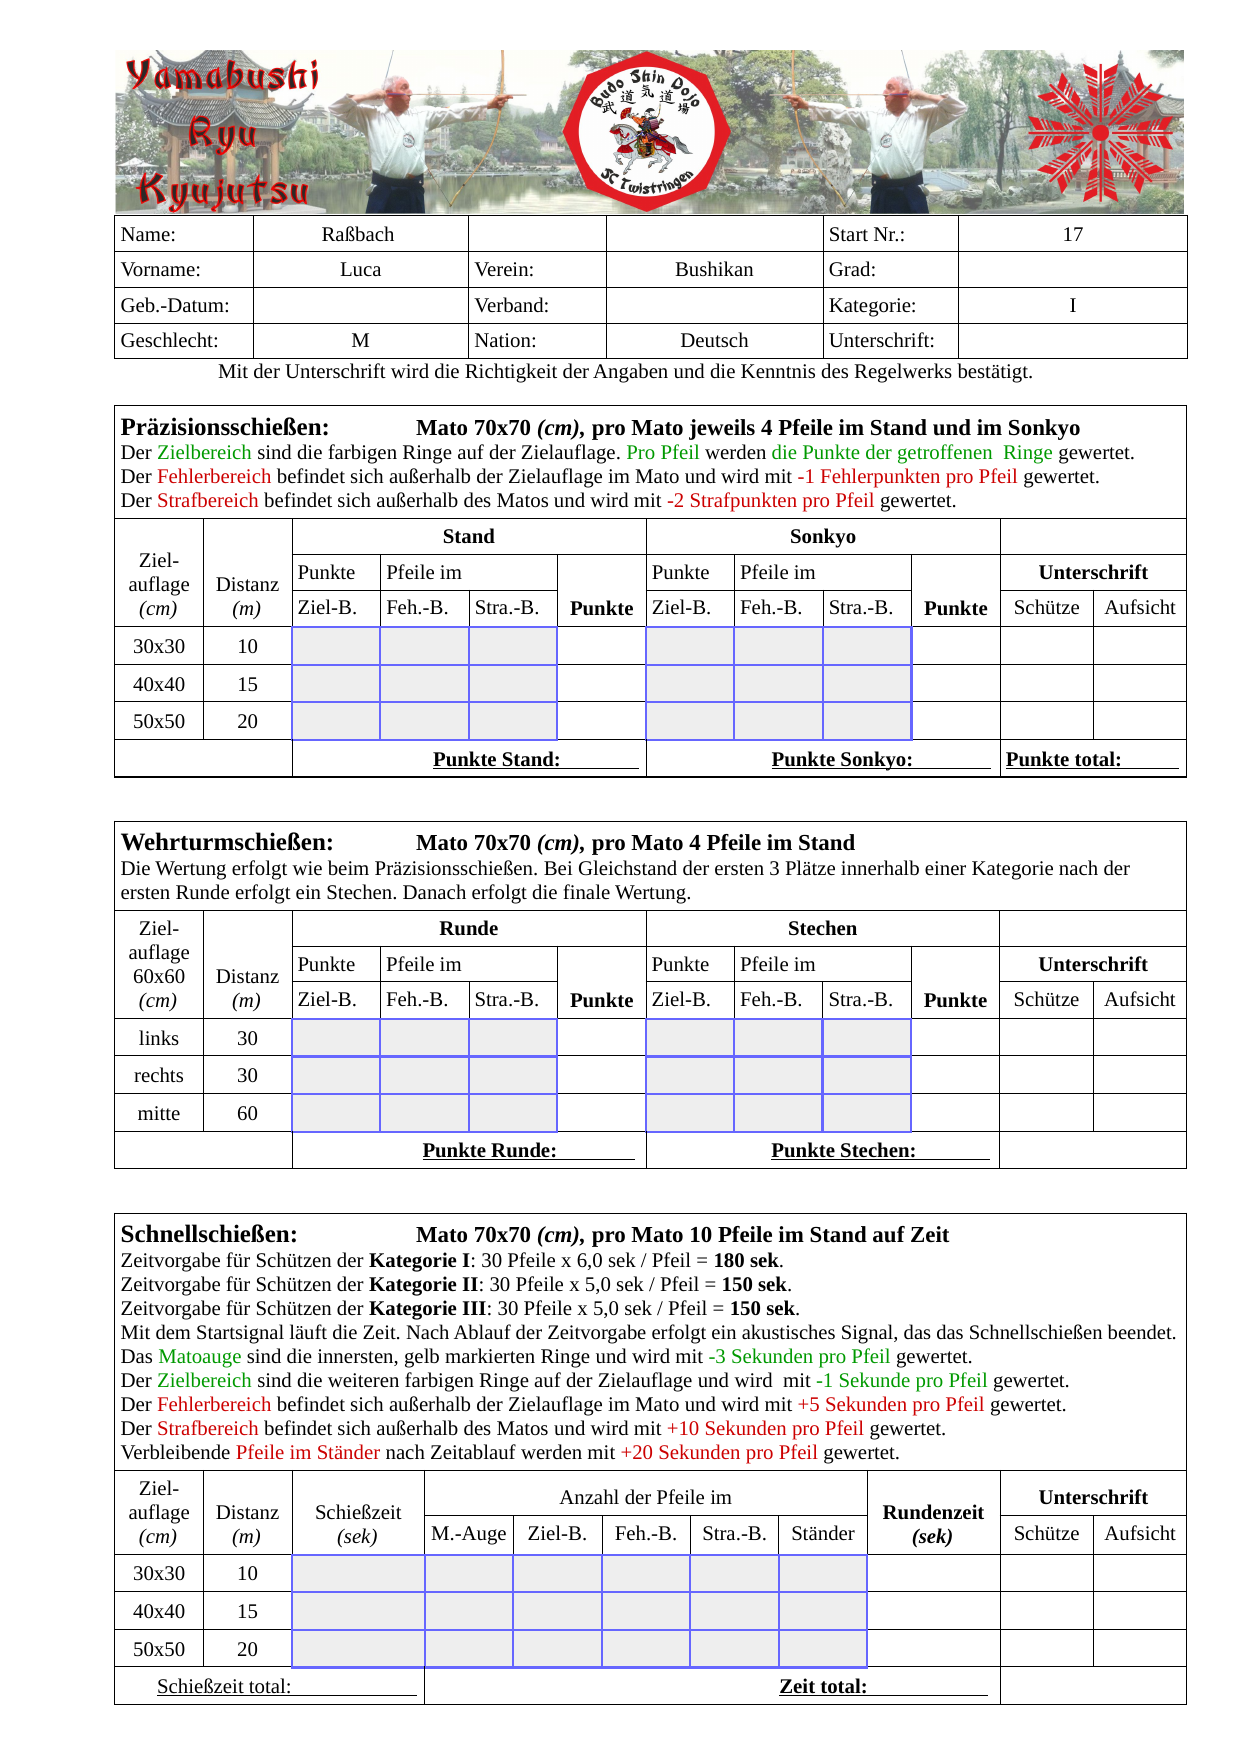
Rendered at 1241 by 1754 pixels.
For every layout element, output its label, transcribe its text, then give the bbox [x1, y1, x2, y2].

table_cell Verein: [469, 252, 606, 287]
table_cell [1094, 1094, 1186, 1131]
table_cell [426, 1631, 512, 1666]
table_cell [691, 1593, 778, 1629]
table_cell [1094, 1019, 1186, 1055]
table_cell [603, 1631, 689, 1666]
table_cell [913, 627, 1000, 664]
table_cell Pfeile im [735, 947, 911, 981]
table_cell Schütze [1001, 1516, 1093, 1553]
table_cell 20 [204, 702, 291, 739]
table_cell Zeit total: [425, 1667, 1000, 1704]
table_cell [514, 1556, 601, 1591]
table_cell rechts [115, 1056, 203, 1093]
table_cell [780, 1593, 866, 1629]
table_cell [381, 1058, 468, 1093]
text Mit der Unterschrift wird die Richtigkeit der Angaben und die Kenntnis des Regelwerks bestätigt. [128, 359, 1123, 383]
table_cell [1001, 1667, 1186, 1704]
table_cell [868, 1630, 1000, 1666]
picture [115, 50, 1184, 214]
table_cell 50x50 [115, 1630, 203, 1666]
table_cell [913, 702, 1000, 739]
table_cell Vorname: [115, 252, 253, 287]
table_cell [470, 1058, 556, 1093]
table_cell [868, 1592, 1000, 1629]
table_cell [824, 1095, 910, 1131]
table_cell Pfeile im [381, 947, 557, 981]
table_cell [868, 1555, 1000, 1591]
table_cell [1000, 1019, 1093, 1055]
table_cell Bushikan [607, 252, 823, 287]
table_cell 30x30 [115, 627, 203, 664]
table_cell 60 [204, 1094, 291, 1131]
table_cell [824, 1058, 910, 1093]
table_header [469, 216, 606, 251]
table_cell [293, 628, 379, 664]
table_cell [1094, 702, 1186, 739]
table_cell [1094, 665, 1186, 701]
table_cell [514, 1631, 601, 1666]
table_cell [647, 1020, 733, 1055]
table_cell [912, 1094, 999, 1131]
table_cell Kategorie: [824, 288, 958, 322]
table_cell 10 [204, 1555, 291, 1591]
table_cell Ziel-auflage (cm) [115, 1471, 203, 1553]
table_cell Nation: [469, 324, 606, 358]
table_cell [1094, 1555, 1186, 1591]
table_header Wehrturmschießen: Mato 70x70 (cm), pro Mato 4 Pfeile im Stand Die Wertung erfolgt wie beim Präzisionsschießen. Bei Gleichstand der ersten 3 Plätze innerhalb einer Kategorie nach der ersten Runde erfolgt ein Stechen. Danach erfolgt die finale Wertung. [115, 822, 1186, 910]
table_cell [293, 1058, 379, 1093]
table_cell Stand [293, 519, 646, 554]
table_cell [470, 666, 556, 701]
table_cell [1001, 519, 1186, 554]
table_cell Punkte [912, 947, 999, 1018]
table_cell Aufsicht [1094, 1516, 1186, 1553]
table_cell Schütze [1001, 591, 1093, 626]
table_cell [912, 1056, 999, 1093]
table_cell [603, 1556, 689, 1591]
table_cell Aufsicht [1094, 591, 1186, 626]
table_cell [293, 1593, 424, 1629]
table_cell [1000, 1094, 1093, 1131]
table_cell [1001, 1592, 1093, 1629]
table_cell [1094, 1592, 1186, 1629]
table_cell 20 [204, 1630, 291, 1666]
table_header Start Nr.: [824, 216, 958, 251]
table_cell Feh.-B. [603, 1516, 690, 1553]
table_cell [558, 1056, 645, 1093]
table_cell [647, 703, 733, 739]
table_cell [824, 703, 910, 739]
table_cell [470, 1020, 556, 1055]
table_cell [735, 666, 822, 701]
table_cell [780, 1556, 866, 1591]
table_cell [647, 1058, 733, 1093]
table_cell [381, 628, 468, 664]
table_cell [1094, 1630, 1186, 1666]
table_cell Feh.-B. [381, 982, 469, 1018]
table_cell [959, 324, 1187, 358]
table_cell [824, 1020, 910, 1055]
table_cell Pfeile im [735, 555, 911, 589]
table_cell Aufsicht [1094, 982, 1186, 1018]
table_cell 50x50 [115, 702, 203, 739]
table_cell Stechen [647, 911, 999, 946]
table_cell [735, 628, 822, 664]
table_cell Schießzeit (sek) [293, 1471, 424, 1553]
table_cell Punkte Sonkyo: [647, 740, 1000, 776]
table_cell Luca [254, 252, 468, 287]
table_cell [959, 252, 1187, 287]
table_cell [647, 628, 733, 664]
table_cell [558, 1019, 645, 1055]
table_cell I [959, 288, 1187, 322]
table_cell Punkte total: [1001, 740, 1186, 776]
table_cell [558, 702, 645, 739]
table_cell Stra.-B. [470, 982, 557, 1018]
table_cell Stra.-B. [823, 982, 911, 1018]
table_header Raßbach [254, 216, 468, 251]
table_cell [381, 703, 468, 739]
table_cell Ziel-B. [514, 1516, 602, 1553]
table_cell [293, 1020, 379, 1055]
table_cell [1094, 1056, 1186, 1093]
table_cell Feh.-B. [735, 591, 823, 626]
table_cell Punkte Runde: [293, 1132, 646, 1168]
table_cell [115, 740, 292, 776]
table_cell Ziel-B. [647, 982, 734, 1018]
table_cell Distanz (m) [204, 911, 292, 1018]
table_cell [381, 666, 468, 701]
table_cell Anzahl der Pfeile im [425, 1471, 867, 1515]
table_cell Unterschrift [1001, 555, 1186, 589]
table_cell Stra.-B. [470, 591, 557, 626]
table_cell [647, 666, 733, 701]
table_cell 40x40 [115, 1592, 203, 1629]
table_cell mitte [115, 1094, 203, 1131]
table_cell Unterschrift: [824, 324, 958, 358]
table_cell [1001, 702, 1093, 739]
table_cell Distanz (m) [204, 1471, 292, 1553]
table_cell [735, 703, 822, 739]
table_cell 30 [204, 1056, 291, 1093]
table_cell [735, 1058, 821, 1093]
table_cell 40x40 [115, 665, 203, 701]
table_cell [1000, 911, 1186, 946]
table_cell Stra.-B. [691, 1516, 778, 1553]
table_cell [293, 1556, 424, 1591]
table_header 17 [959, 216, 1187, 251]
table_cell Punkte Stechen: [647, 1132, 999, 1168]
table_cell Sonkyo [647, 519, 1000, 554]
table_header Name: [115, 216, 253, 251]
table_cell Ziel-auflage 60x60 (cm) [115, 911, 203, 1018]
table_cell [115, 1132, 292, 1168]
table_cell Schütze [1000, 982, 1093, 1018]
table_cell Punkte [647, 555, 734, 589]
table_cell 30x30 [115, 1555, 203, 1591]
table_cell [514, 1593, 601, 1629]
table_cell [254, 288, 468, 322]
table_cell [293, 1631, 424, 1666]
table_cell Ziel-B. [293, 982, 380, 1018]
table_header Schnellschießen: Mato 70x70 (cm), pro Mato 10 Pfeile im Stand auf Zeit Zeitvorgabe für Schützen der Kategorie I: 30 Pfeile x 6,0 sek / Pfeil = 180 sek. Zeitvorgabe für Schützen der Kategorie II: 30 Pfeile x 5,0 sek / Pfeil = 150 sek. Zeitvorgabe für Schützen der Kategorie III: 30 Pfeile x 5,0 sek / Pfeil = 150 sek. Mit dem Startsignal läuft die Zeit. Nach Ablauf der Zeitvorgabe erfolgt ein akustisches Signal, das das Schnellschießen beendet. Das Matoauge sind die innersten, gelb markierten Ringe und wird mit -3 Sekunden pro Pfeil gewertet. Der Zielbereich sind die weiteren farbigen Ringe auf der Zielauflage und wird mit -1 Sekunde pro Pfeil gewertet. Der Fehlerbereich befindet sich außerhalb der Zielauflage im Mato und wird mit +5 Sekunden pro Pfeil gewertet. Der Strafbereich befindet sich außerhalb des Matos und wird mit +10 Sekunden pro Pfeil gewertet. Verbleibende Pfeile im Ständer nach Zeitablauf werden mit +20 Sekunden pro Pfeil gewertet. [115, 1214, 1186, 1470]
table_cell Geb.-Datum: [115, 288, 253, 322]
table_cell Ständer [779, 1516, 867, 1553]
table_header Präzisionsschießen: Mato 70x70 (cm), pro Mato jeweils 4 Pfeile im Stand und im Sonkyo Der Zielbereich sind die farbigen Ringe auf der Zielauflage. Pro Pfeil werden die Punkte der getroffenen Ringe gewertet. Der Fehlerbereich befindet sich außerhalb der Zielauflage im Mato und wird mit -1 Fehlerpunkten pro Pfeil gewertet. Der Strafbereich befindet sich außerhalb des Matos und wird mit -2 Strafpunkten pro Pfeil gewertet. [115, 406, 1186, 518]
table_cell [603, 1593, 689, 1629]
table_cell [735, 1020, 821, 1055]
table_cell [1000, 1056, 1093, 1093]
table_cell Ziel-B. [647, 591, 734, 626]
table_cell [426, 1593, 512, 1629]
table_cell Distanz (m) [204, 519, 292, 626]
table_cell 10 [204, 627, 291, 664]
table_cell 15 [204, 665, 291, 701]
table_cell [293, 666, 379, 701]
table_cell [381, 1095, 468, 1131]
table_cell [647, 1095, 733, 1131]
table_cell [1094, 627, 1186, 664]
table_header [607, 216, 823, 251]
table_cell Unterschrift [1001, 1471, 1186, 1515]
table_cell Runde [293, 911, 646, 946]
table_cell [1001, 665, 1093, 701]
table_cell Deutsch [607, 324, 823, 358]
table_cell [1001, 1555, 1093, 1591]
table_cell Stra.-B. [824, 591, 911, 626]
table_cell Ziel-auflage (cm) [115, 519, 203, 626]
table_cell Feh.-B. [381, 591, 469, 626]
table_cell [735, 1095, 821, 1131]
table_cell [470, 1095, 556, 1131]
table_cell Punkte Stand: [293, 740, 646, 776]
table_cell links [115, 1019, 203, 1055]
table_cell [1001, 627, 1093, 664]
table_cell Unterschrift [1000, 947, 1186, 981]
table_cell [824, 628, 910, 664]
table_cell Ziel-B. [293, 591, 380, 626]
table_cell Punkte [293, 947, 380, 981]
table_cell [470, 628, 556, 664]
table_cell Punkte [647, 947, 734, 981]
table_cell M.-Auge [425, 1516, 513, 1553]
table_cell Feh.-B. [735, 982, 822, 1018]
table_cell [824, 666, 910, 701]
table_cell 30 [204, 1019, 291, 1055]
table_cell M [254, 324, 468, 358]
table_cell Schießzeit total: [115, 1667, 424, 1704]
table_cell [293, 703, 379, 739]
table_cell [558, 627, 645, 664]
table_cell [426, 1556, 512, 1591]
table_cell [470, 703, 556, 739]
table_cell [558, 1094, 645, 1131]
table_cell [691, 1631, 778, 1666]
table_cell [913, 665, 1000, 701]
table_cell Pfeile im [381, 555, 557, 589]
table_cell [691, 1556, 778, 1591]
table_cell [1001, 1630, 1093, 1666]
table_cell [912, 1019, 999, 1055]
table_cell Punkte [912, 555, 1000, 626]
table_cell Punkte [558, 555, 646, 626]
table_cell Rundenzeit (sek) [868, 1471, 1000, 1553]
table_cell [780, 1631, 866, 1666]
table_cell 15 [204, 1592, 291, 1629]
table_cell [607, 288, 823, 322]
table_cell [293, 1095, 379, 1131]
table_cell Punkte [558, 947, 646, 1018]
table_cell [381, 1020, 468, 1055]
table_cell [558, 665, 645, 701]
table_cell Grad: [824, 252, 958, 287]
table_cell Verband: [469, 288, 606, 322]
table_cell [1000, 1132, 1186, 1168]
table_cell Punkte [293, 555, 380, 589]
table_cell Geschlecht: [115, 324, 253, 358]
